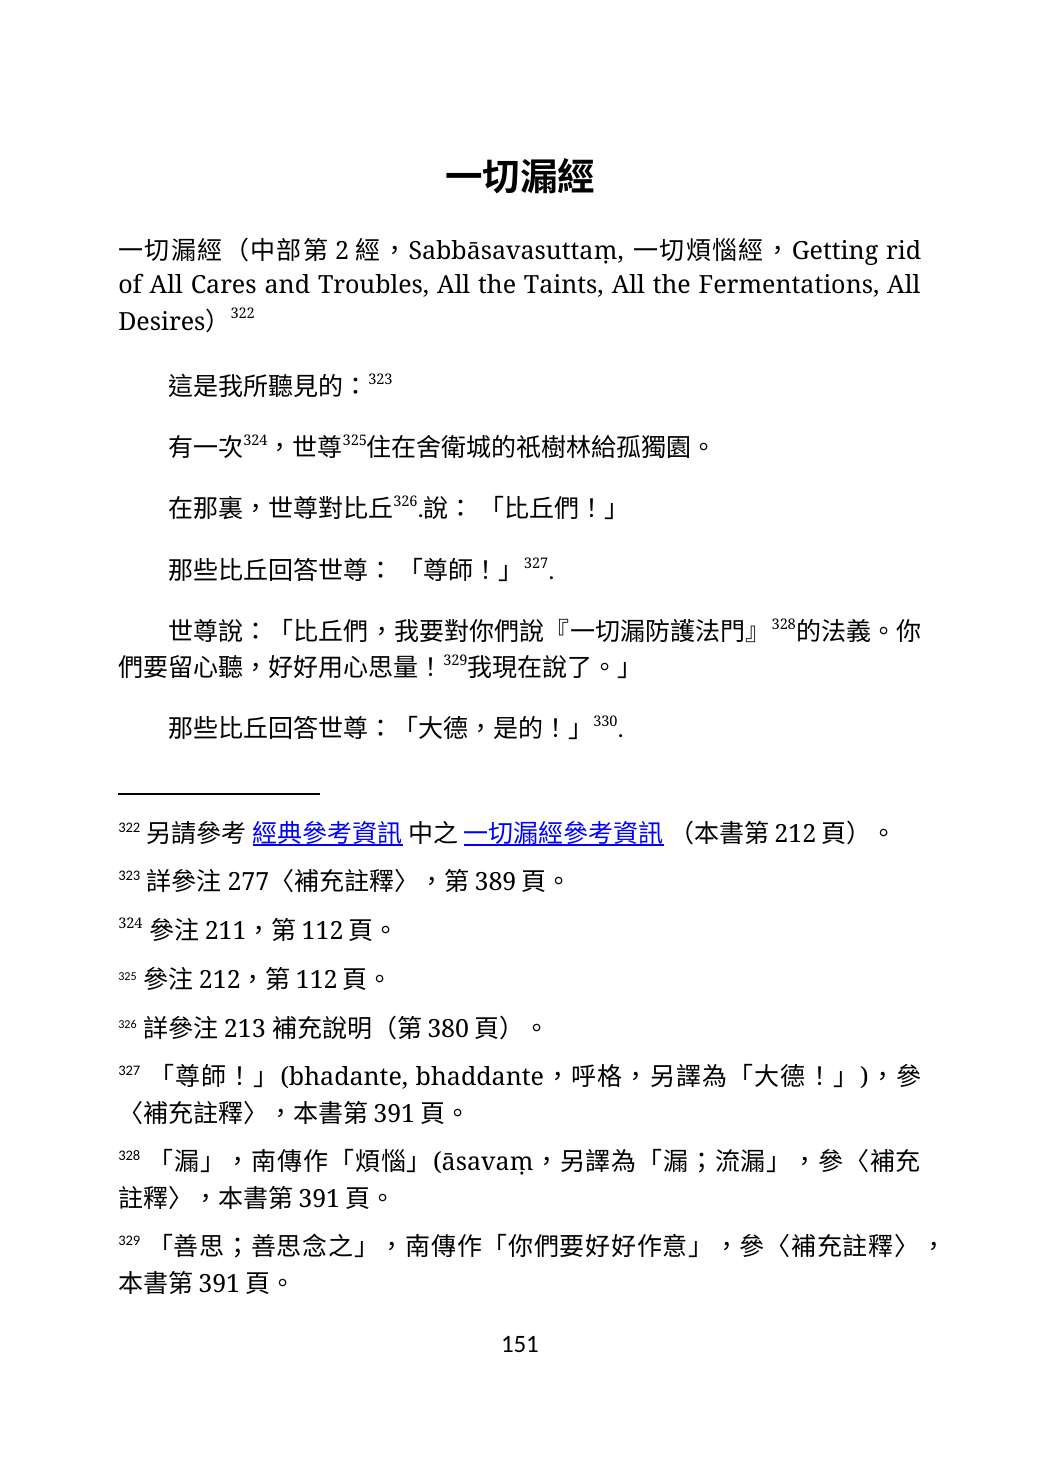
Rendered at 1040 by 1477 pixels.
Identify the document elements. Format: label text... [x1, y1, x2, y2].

text 「尊師！」(bhadante, bhaddante，呼格，另譯為「大德！」)，參〈補充註釋〉，本書第391頁。 [118, 1057, 921, 1129]
text 「漏」，南傳作「煩惱」(āsavaṃ，另譯為「漏；流漏」，參〈補充註釋〉，本書第391頁。 [118, 1142, 921, 1214]
text 在那裏，世尊對比丘.說： 「比丘們！」 [118, 489, 921, 525]
text 世尊說：「比丘們，我要對你們說『一切漏防護法門』的法義。你們要留心聽，好好用心思量！我現在說了。」 [118, 611, 921, 684]
subtitle 一切漏經 [118, 147, 921, 202]
text 一切漏經（中部第2經，Sabbāsavasuttaṃ, 一切煩惱經，Getting rid of All Cares and Troubles, All the Taints, All the Fermentations, All Desires） [118, 231, 921, 337]
text 這是我所聽見的： [118, 366, 921, 403]
text 「善思；善思念之」，南傳作「你們要好好作意」，參〈補充註釋〉，本書第391頁。 [118, 1227, 921, 1299]
text 有一次，世尊住在舍衛城的祇樹林給孤獨園。 [118, 428, 921, 464]
text 另請參考 經典參考資訊 中之 一切漏經參考資訊 （本書第212頁）。 [118, 813, 921, 849]
text 參注 211，第112頁。 [118, 911, 921, 947]
text 那些比丘回答世尊： 「尊師！」. [118, 550, 921, 586]
text 參注 212，第112頁。 [118, 959, 921, 996]
text 那些比丘回答世尊：「大德，是的！」. [118, 709, 921, 745]
text 詳參注 277〈補充註釋〉，第389頁。 [118, 862, 921, 898]
text 詳參注 213 補充說明（第380頁）。 [118, 1008, 921, 1044]
